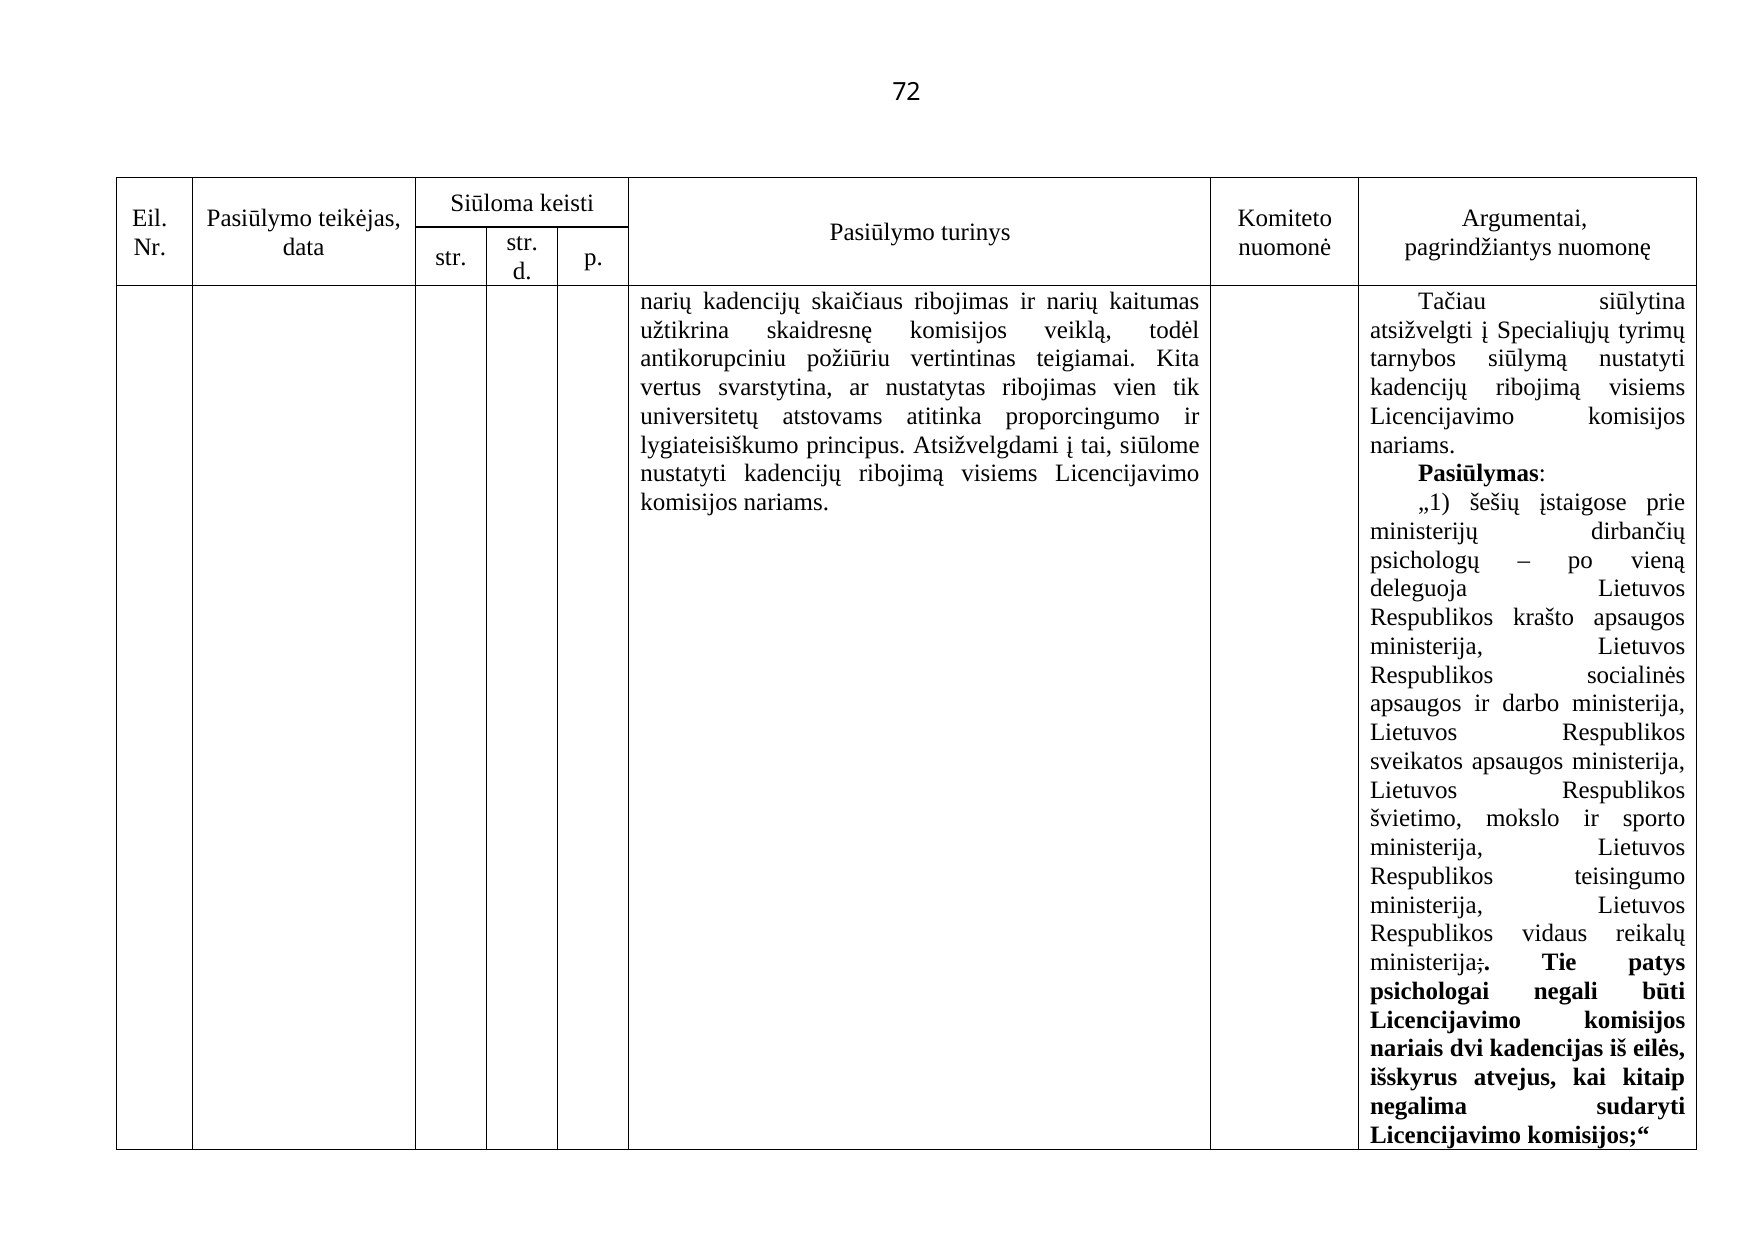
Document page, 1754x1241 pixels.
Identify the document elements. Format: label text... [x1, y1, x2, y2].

table_cell narių kadencijų skaičiaus ribojimas ir narių kaitumas užtikrina skaidresnę komisijos veiklą, todėl antikorupciniu požiūriu vertintinas teigiamai. Kita vertus svarstytina, ar nustatytas ribojimas vien tik universitetų atstovams atitinka proporcingumo ir lygiateisiškumo principus. Atsižvelgdami į tai, siūlome nustatyti kadencijų ribojimą visiems Licencijavimo komisijos nariams. [629, 286, 1210, 1148]
table_header Siūloma keisti [416, 178, 628, 226]
table_header Pasiūlymo teikėjas, data [193, 178, 415, 285]
table_cell [487, 286, 557, 1148]
table_cell [416, 286, 486, 1148]
table_cell p. [558, 228, 628, 285]
table_header Komiteto nuomonė [1211, 178, 1358, 285]
table_cell [558, 286, 628, 1148]
table_header Pasiūlymo turinys [629, 178, 1210, 285]
table_header Argumentai, pagrindžiantys nuomonę [1359, 178, 1696, 285]
table_cell str. d. [487, 228, 557, 285]
table_cell [1211, 286, 1358, 1148]
table_cell [117, 286, 192, 1148]
table_cell [193, 286, 415, 1148]
table_header Eil. Nr. [117, 178, 192, 285]
table_cell str. [416, 228, 486, 285]
table_cell Tačiau siūlytina atsižvelgti į Specialiųjų tyrimų tarnybos siūlymą nustatyti kadencijų ribojimą visiems Licencijavimo komisijos nariams. Pasiūlymas: „1) šešių įstaigose prie ministerijų dirbančių psichologų – po vieną deleguoja Lietuvos Respublikos krašto apsaugos ministerija, Lietuvos Respublikos socialinės apsaugos ir darbo ministerija, Lietuvos Respublikos sveikatos apsaugos ministerija, Lietuvos Respublikos švietimo, mokslo ir sporto ministerija, Lietuvos Respublikos teisingumo ministerija, Lietuvos Respublikos vidaus reikalų ministerija;. Tie patys psichologai negali būti Licencijavimo komisijos nariais dvi kadencijas iš eilės, išskyrus atvejus, kai kitaip negalima sudaryti Licencijavimo komisijos;“ [1359, 286, 1696, 1148]
